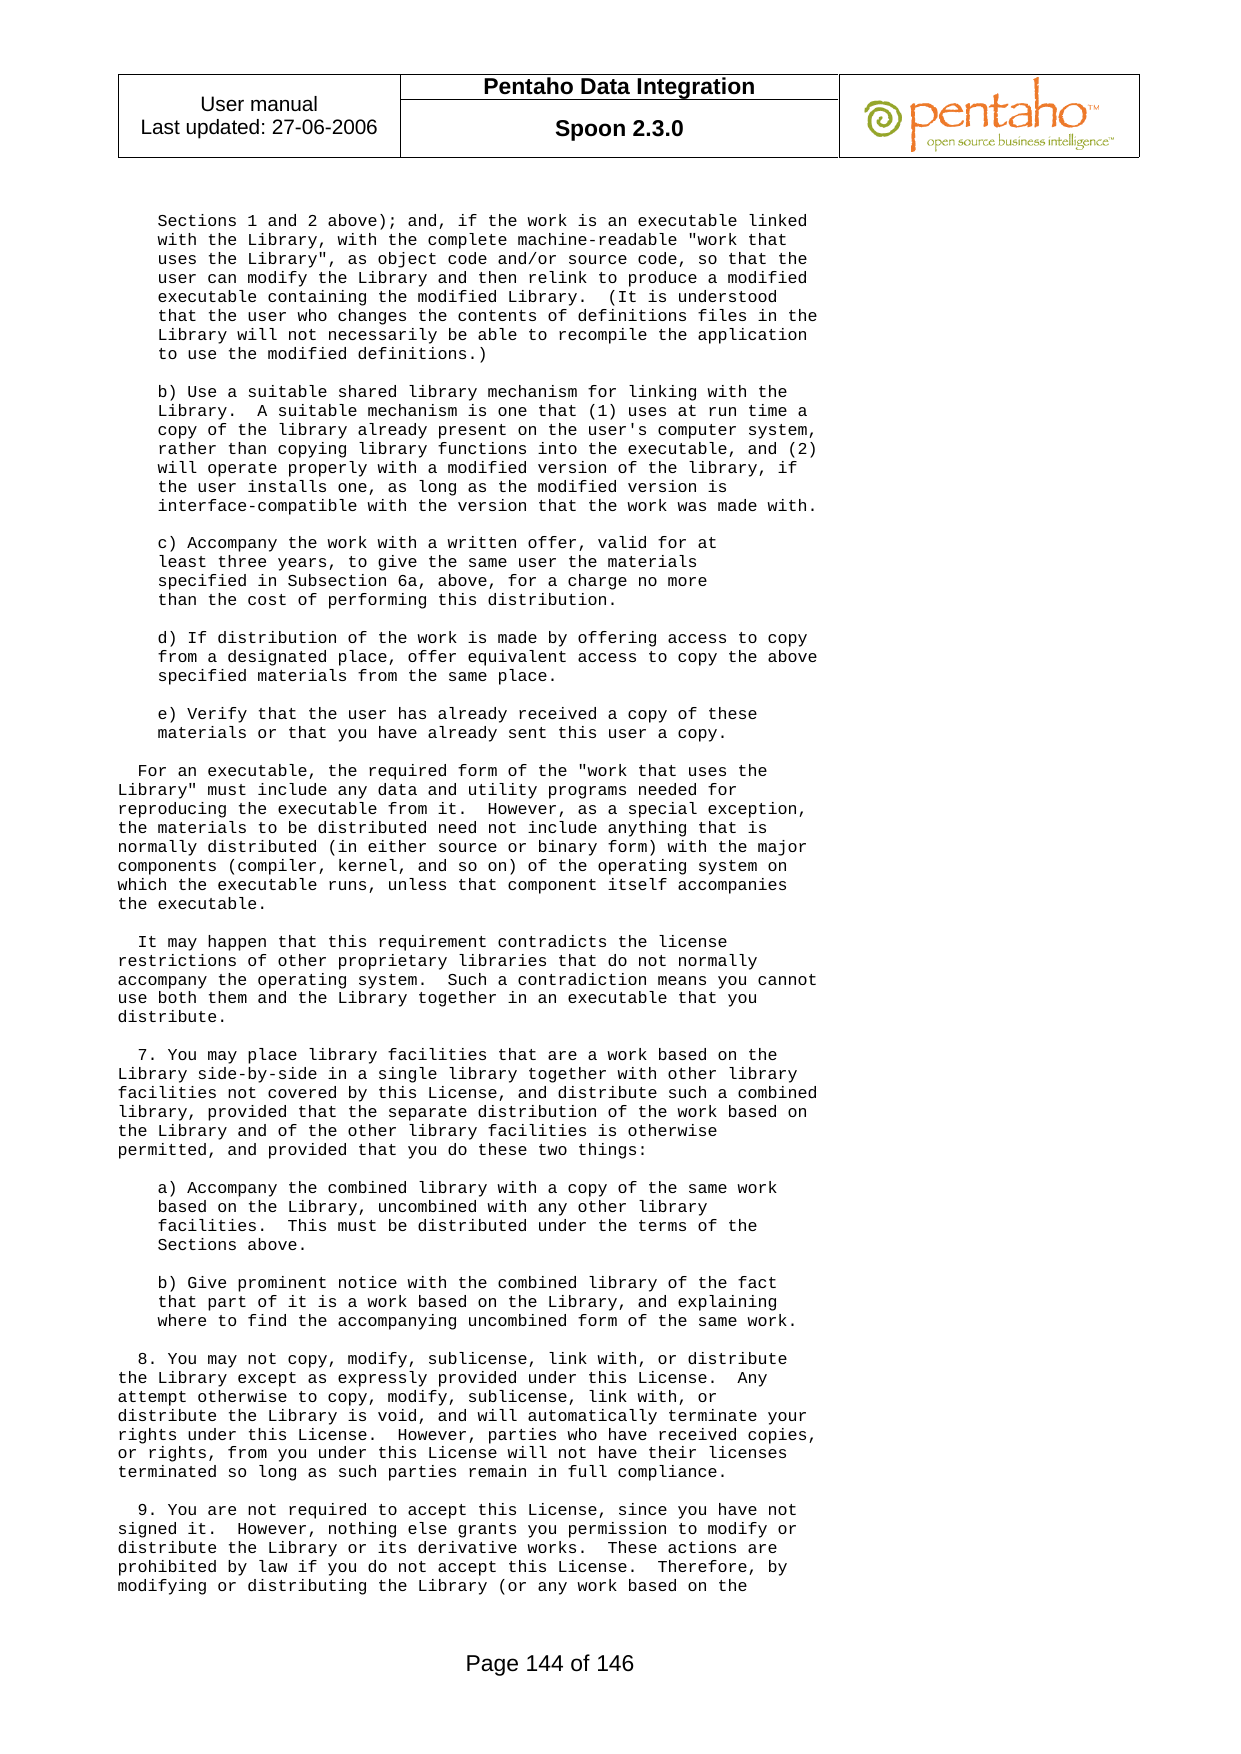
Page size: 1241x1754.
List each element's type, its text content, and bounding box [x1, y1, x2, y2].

text Sections 1 and 2 above); and, if the work is an executable linked with the Library, with the complete machine-readable "work that uses the Library", as object code and/or source code, so that the user can modify the Library and then relink to produce a modified executable containing the modified Library. (It is understood that the user who changes the contents of definitions files in the Library will not necessarily be able to recompile the application to use the modified definitions.) b) Use a suitable shared library mechanism for linking with the Library. A suitable mechanism is one that (1) uses at run time a copy of the library already present on the user's computer system, rather than copying library functions into the executable, and (2) will operate properly with a modified version of the library, if the user installs one, as long as the modified version is interface-compatible with the version that the work was made with. c) Accompany the work with a written offer, valid for at least three years, to give the same user the materials specified in Subsection 6a, above, for a charge no more than the cost of performing this distribution. d) If distribution of the work is made by offering access to copy from a designated place, offer equivalent access to copy the above specified materials from the same place. e) Verify that the user has already received a copy of these materials or that you have already sent this user a copy. For an executable, the required form of the "work that uses the Library" must include any data and utility programs needed for reproducing the executable from it. However, as a special exception, the materials to be distributed need not include anything that is normally distributed (in either source or binary form) with the major components (compiler, kernel, and so on) of the operating system on which the executable runs, unless that component itself accompanies the executable. It may happen that this requirement contradicts the license restrictions of other proprietary libraries that do not normally accompany the operating system. Such a contradiction means you cannot use both them and the Library together in an executable that you distribute. 7. You may place library facilities that are a work based on the Library side-by-side in a single library together with other library facilities not covered by this License, and distribute such a combined library, provided that the separate distribution of the work based on the Library and of the other library facilities is otherwise permitted, and provided that you do these two things: a) Accompany the combined library with a copy of the same work based on the Library, uncombined with any other library facilities. This must be distributed under the terms of the Sections above. b) Give prominent notice with the combined library of the fact that part of it is a work based on the Library, and explaining where to find the accompanying uncombined form of the same work. 8. You may not copy, modify, sublicense, link with, or distribute the Library except as expressly provided under this License. Any attempt otherwise to copy, modify, sublicense, link with, or distribute the Library is void, and will automatically terminate your rights under this License. However, parties who have received copies, or rights, from you under this License will not have their licenses terminated so long as such parties remain in full compliance. 9. You are not required to accept this License, since you have not signed it. However, nothing else grants you permission to modify or distribute the Library or its derivative works. These actions are prohibited by law if you do not accept this License. Therefore, by modifying or distributing the Library (or any work based on the [117, 213, 1137, 1597]
